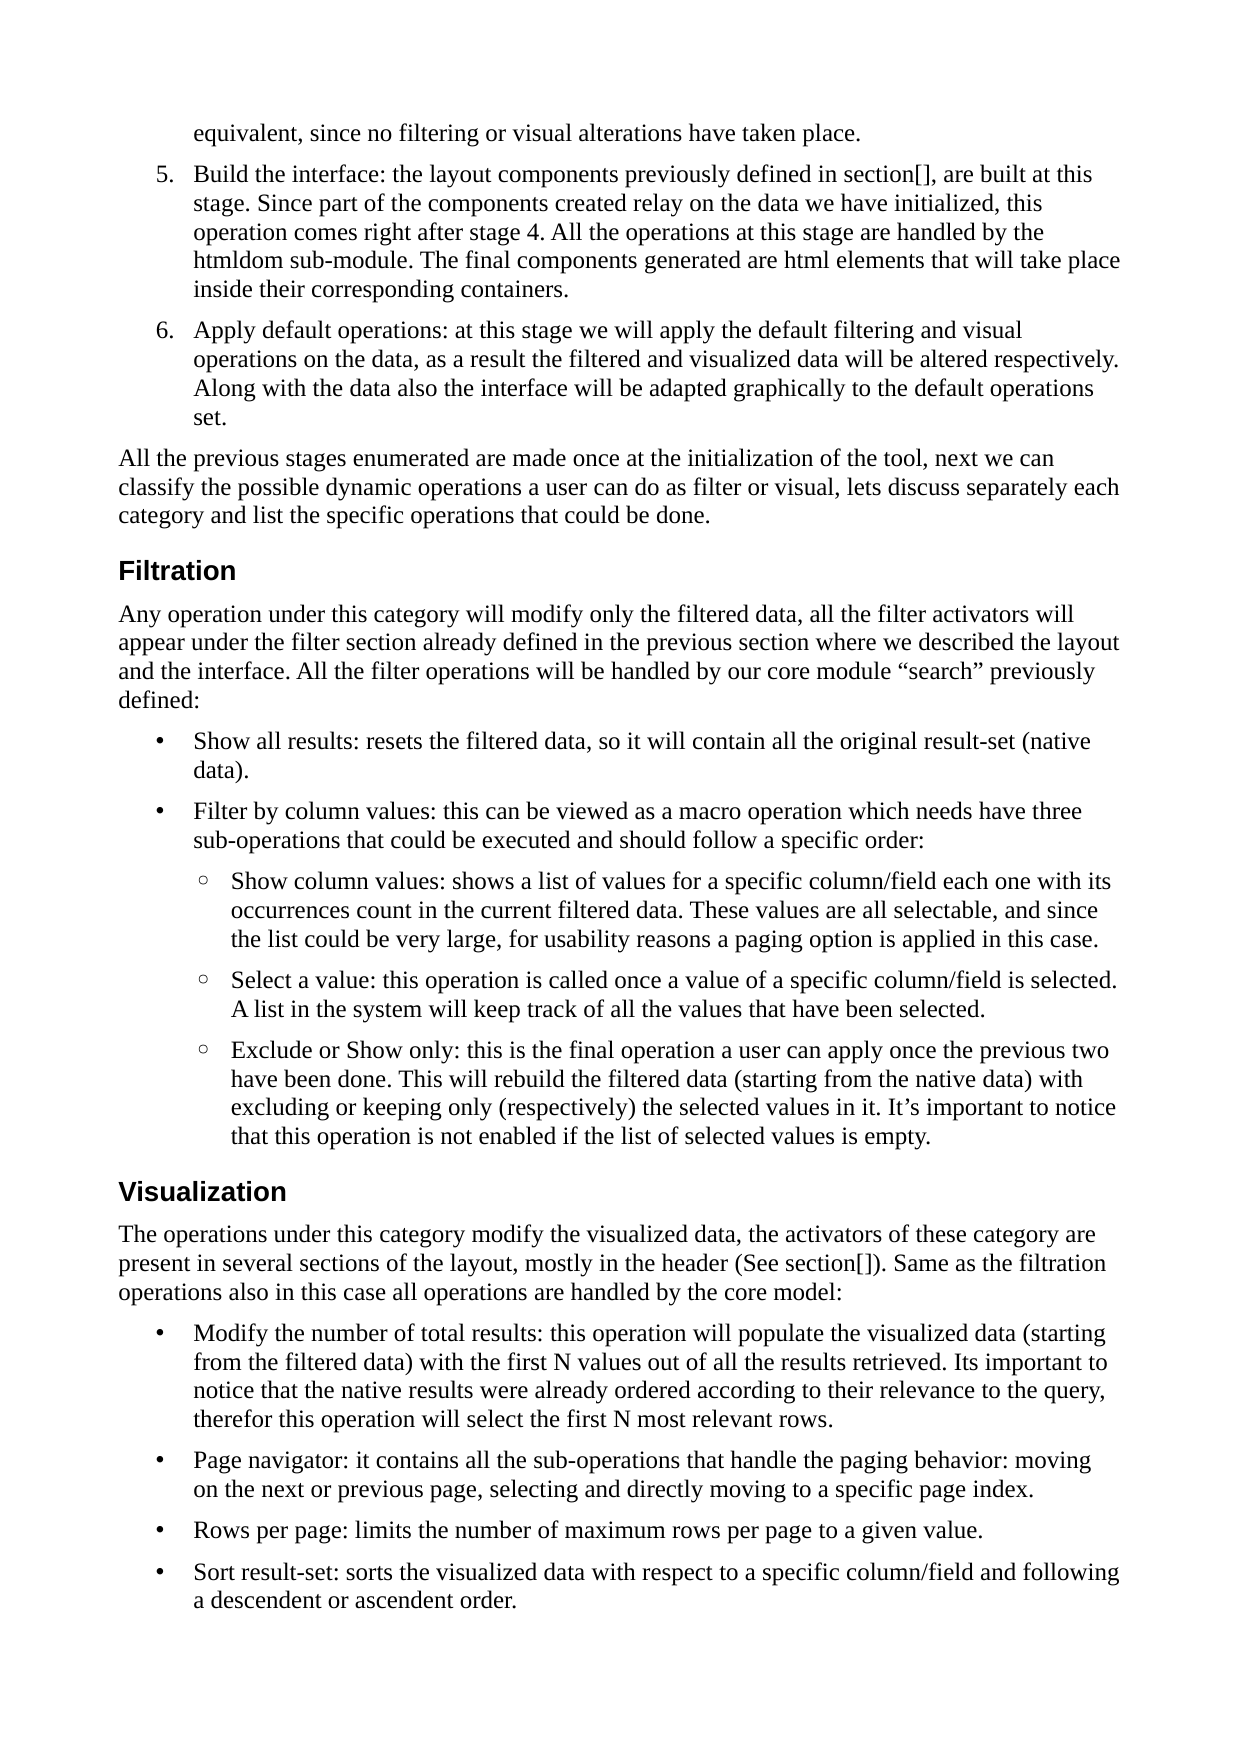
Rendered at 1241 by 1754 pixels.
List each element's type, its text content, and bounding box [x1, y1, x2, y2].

list Show all results: resets the filtered data, so it will contain all the original result-set (native data). [156, 726, 1122, 784]
subtitle Filtration [118, 554, 1122, 586]
list Build the interface: the layout components previously defined in section[], are built at this stage. Since part of the components created relay on the data we have initialized, this operation comes right after stage 4. All the operations at this stage are handled by the htmldom sub-module. The final components generated are html elements that will take place inside their corresponding containers. [156, 159, 1122, 303]
list equivalent, since no filtering or visual alterations have taken place. [156, 118, 1122, 147]
list Sort result-set: sorts the visualized data with respect to a specific column/field and following a descendent or ascendent order. [156, 1557, 1122, 1614]
list Exclude or Show only: this is the final operation a user can apply once the previous two have been done. This will rebuild the filtered data (starting from the native data) with excluding or keeping only (respectively) the selected values in it. It’s important to notice that this operation is not enabled if the list of selected values is empty. [193, 1035, 1122, 1150]
text Any operation under this category will modify only the filtered data, all the filter activators will appear under the filter section already defined in the previous section where we described the layout and the interface. All the filter operations will be handled by our core module “search” previously defined: [118, 599, 1122, 714]
list Page navigator: it contains all the sub-operations that handle the paging behavior: moving on the next or previous page, selecting and directly moving to a specific page index. [156, 1446, 1122, 1503]
text The operations under this category modify the visualized data, the activators of these category are present in several sections of the layout, mostly in the header (See section[]). Same as the filtration operations also in this case all operations are handled by the core model: [118, 1219, 1122, 1306]
list Filter by column values: this can be viewed as a macro operation which needs have three sub-operations that could be executed and should follow a specific order: [156, 796, 1122, 854]
list Rows per page: limits the number of maximum rows per page to a given value. [156, 1516, 1122, 1544]
list Modify the number of total results: this operation will populate the visualized data (starting from the filtered data) with the first N values out of all the results retrieved. Its important to notice that the native results were already ordered according to their relevance to the query, therefor this operation will select the first N most relevant rows. [156, 1318, 1122, 1433]
subtitle Visualization [118, 1175, 1122, 1207]
list Apply default operations: at this stage we will apply the default filtering and visual operations on the data, as a result the filtered and visualized data will be altered respectively. Along with the data also the interface will be adapted graphically to the default operations set. [156, 316, 1122, 431]
list Select a value: this operation is called once a value of a specific column/field is selected. A list in the system will keep track of all the values that have been selected. [193, 965, 1122, 1022]
text All the previous stages enumerated are made once at the initialization of the tool, next we can classify the possible dynamic operations a user can do as filter or visual, lets discuss separately each category and list the specific operations that could be done. [118, 443, 1122, 529]
list Show column values: shows a list of values for a specific column/field each one with its occurrences count in the current filtered data. These values are all selectable, and since the list could be very large, for usability reasons a paging option is applied in this case. [193, 866, 1122, 952]
